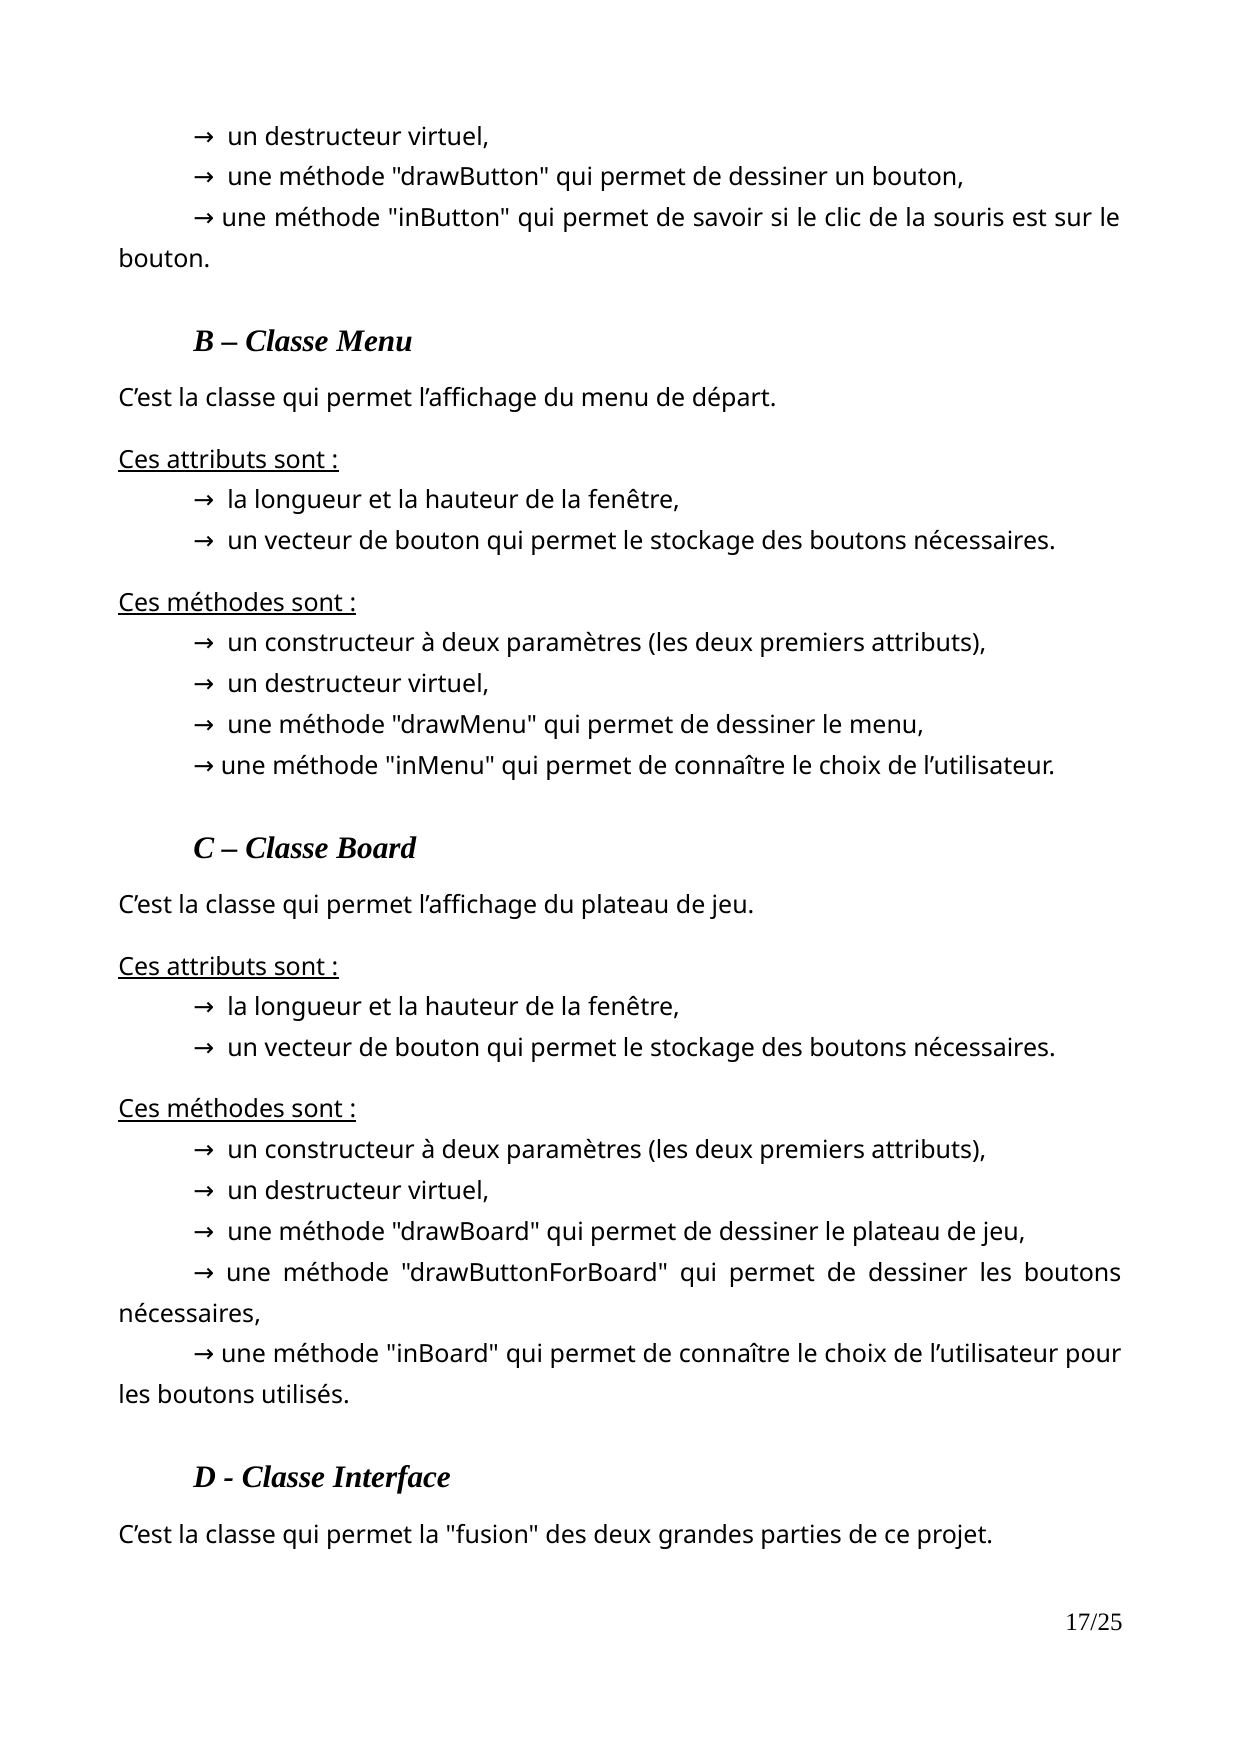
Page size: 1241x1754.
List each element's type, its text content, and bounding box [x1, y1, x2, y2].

text → un destructeur virtuel, [118, 1173, 1122, 1207]
text Ces méthodes sont : [118, 584, 1122, 618]
text → une méthode "inMenu" qui permet de connaître le choix de l’utilisateur. [118, 747, 1122, 782]
text → un vecteur de bouton qui permet le stockage des boutons nécessaires. [118, 523, 1122, 557]
text → une méthode "drawMenu" qui permet de dessiner le menu, [118, 707, 1122, 741]
text → la longueur et la hauteur de la fenêtre, [118, 482, 1122, 516]
text C – Classe Board [118, 829, 1122, 865]
text B – Classe Menu [118, 322, 1122, 358]
text → un constructeur à deux paramètres (les deux premiers attributs), [118, 625, 1122, 659]
text → une méthode "drawBoard" qui permet de dessiner le plateau de jeu, [118, 1213, 1122, 1248]
text → un constructeur à deux paramètres (les deux premiers attributs), [118, 1132, 1122, 1166]
text C’est la classe qui permet l’affichage du plateau de jeu. [118, 887, 1122, 921]
text → une méthode "inBoard" qui permet de connaître le choix de l’utilisateur pour les boutons utilisés. [118, 1336, 1122, 1411]
text → un destructeur virtuel, [118, 666, 1122, 700]
text → un destructeur virtuel, [118, 118, 1122, 152]
text C’est la classe qui permet l’affichage du menu de départ. [118, 380, 1122, 414]
text C’est la classe qui permet la "fusion" des deux grandes parties de ce projet. [118, 1516, 1122, 1550]
text → une méthode "drawButton" qui permet de dessiner un bouton, [118, 159, 1122, 193]
text Ces attributs sont : [118, 441, 1122, 475]
text → une méthode "drawButtonForBoard" qui permet de dessiner les boutons nécessaires, [118, 1254, 1122, 1329]
text → une méthode "inButton" qui permet de savoir si le clic de la souris est sur le bouton. [118, 200, 1122, 275]
text Ces méthodes sont : [118, 1091, 1122, 1125]
text D - Classe Interface [118, 1458, 1122, 1494]
text Ces attributs sont : [118, 948, 1122, 982]
text → la longueur et la hauteur de la fenêtre, [118, 989, 1122, 1023]
text → un vecteur de bouton qui permet le stockage des boutons nécessaires. [118, 1030, 1122, 1064]
